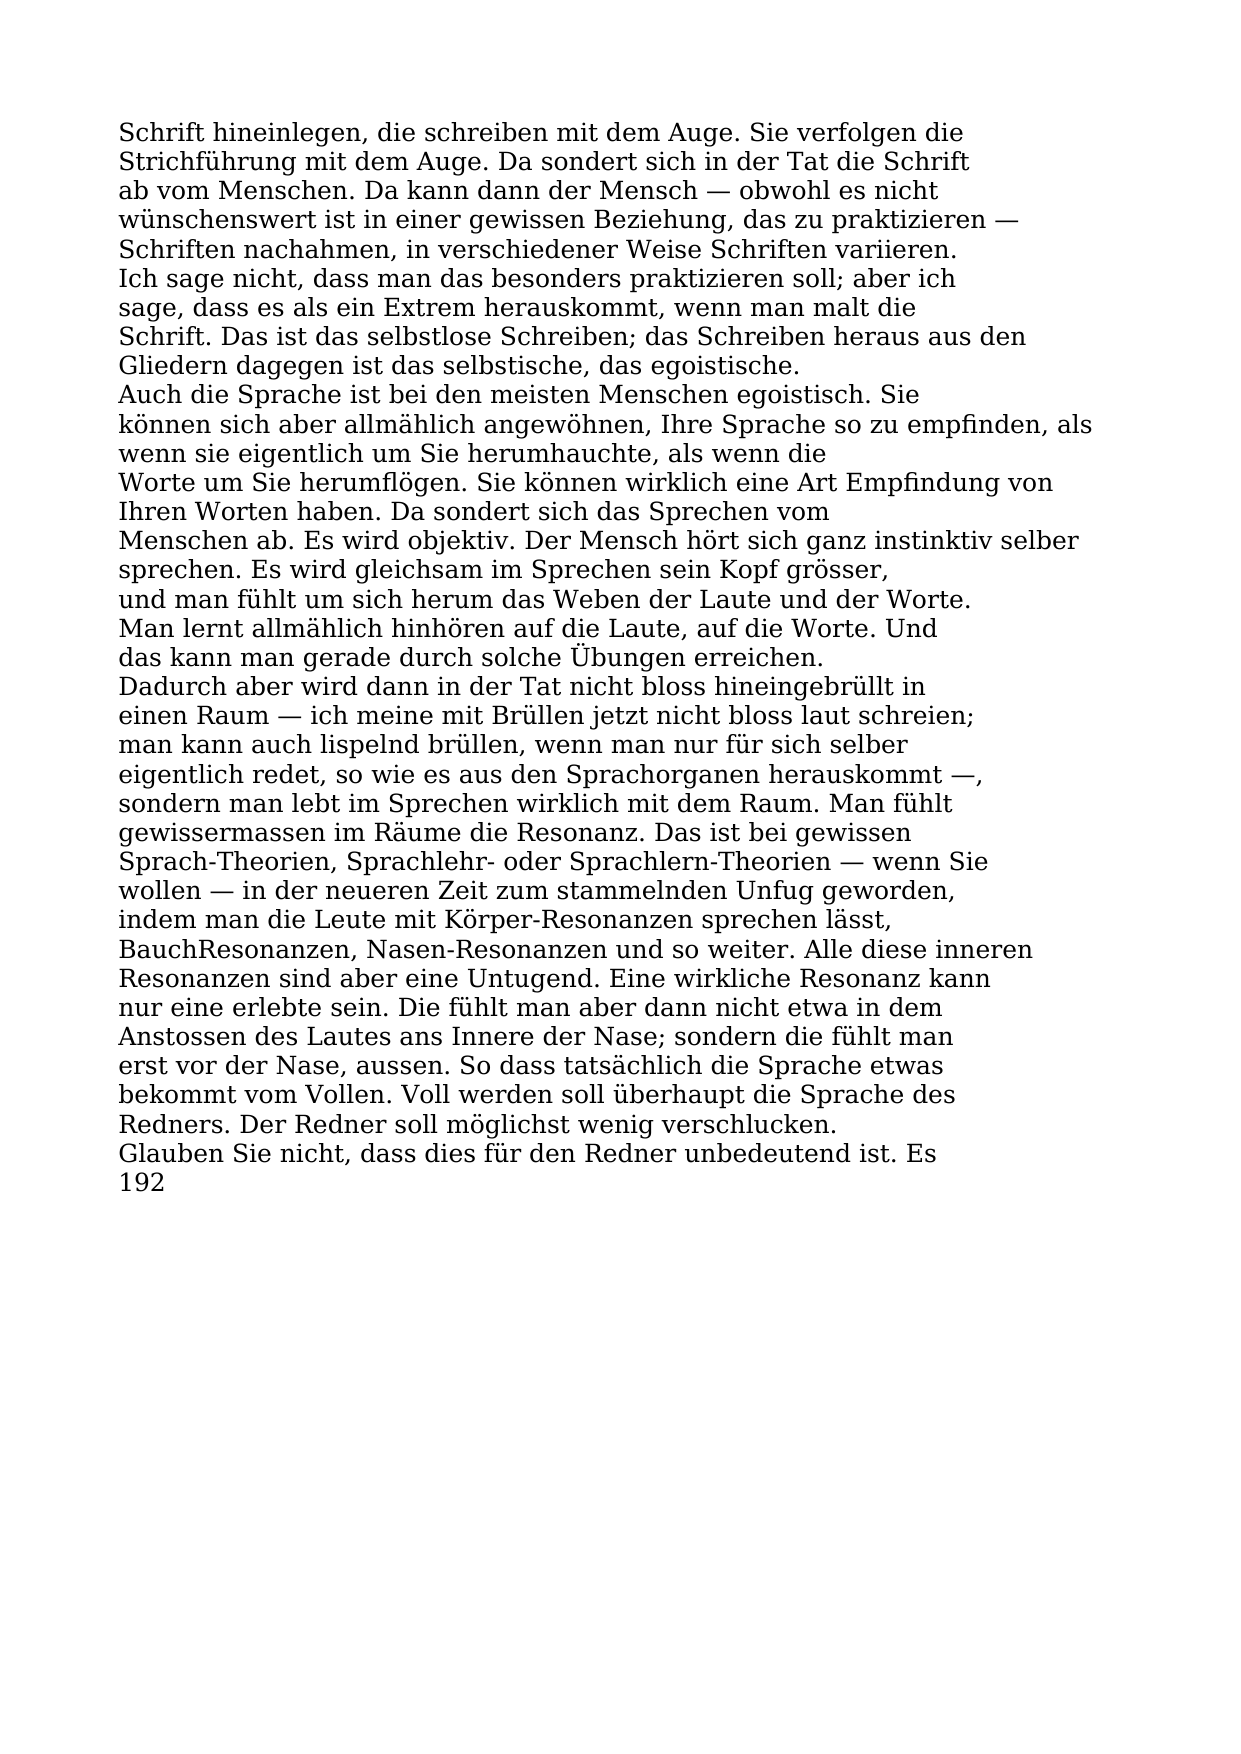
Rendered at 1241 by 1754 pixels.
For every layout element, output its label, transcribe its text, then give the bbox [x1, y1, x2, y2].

text Glauben Sie nicht, dass dies für den Redner unbedeutend ist. Es [118, 1139, 1122, 1168]
text Man lernt allmählich hinhören auf die Laute, auf die Worte. Und [118, 614, 1122, 643]
text nur eine erlebte sein. Die fühlt man aber dann nicht etwa in dem [118, 993, 1122, 1022]
text wünschenswert ist in einer gewissen Beziehung, das zu praktizieren — [118, 206, 1122, 235]
text Schrift. Das ist das selbstlose Schreiben; das Schreiben heraus aus den [118, 322, 1122, 351]
text das kann man gerade durch solche Übungen erreichen. [118, 643, 1122, 672]
text Ich sage nicht, dass man das besonders praktizieren soll; aber ich [118, 264, 1122, 293]
text sage, dass es als ein Extrem herauskommt, wenn man malt die [118, 293, 1122, 322]
text 192 [118, 1168, 1122, 1197]
text bekommt vom Vollen. Voll werden soll überhaupt die Sprache des [118, 1081, 1122, 1110]
text Dadurch aber wird dann in der Tat nicht bloss hineingebrüllt in [118, 672, 1122, 701]
text man kann auch lispelnd brüllen, wenn man nur für sich selber [118, 731, 1122, 760]
text einen Raum — ich meine mit Brüllen jetzt nicht bloss laut schreien; [118, 701, 1122, 731]
text wollen — in der neueren Zeit zum stammelnden Unfug geworden, [118, 876, 1122, 906]
text Redners. Der Redner soll möglichst wenig verschlucken. [118, 1110, 1122, 1139]
text sondern man lebt im Sprechen wirklich mit dem Raum. Man fühlt [118, 789, 1122, 818]
text und man fühlt um sich herum das Weben der Laute und der Worte. [118, 585, 1122, 614]
text eigentlich redet, so wie es aus den Sprachorganen herauskommt —, [118, 760, 1122, 789]
text Menschen ab. Es wird objektiv. Der Mensch hört sich ganz instinktiv selber sprechen. Es wird gleichsam im Sprechen sein Kopf grösser, [118, 526, 1122, 585]
text Resonanzen sind aber eine Untugend. Eine wirkliche Resonanz kann [118, 964, 1122, 993]
text Schrift hineinlegen, die schreiben mit dem Auge. Sie verfolgen die [118, 118, 1122, 147]
text indem man die Leute mit Körper-Resonanzen sprechen lässt, BauchResonanzen, Nasen-Resonanzen und so weiter. Alle diese inneren [118, 906, 1122, 964]
text Strichführung mit dem Auge. Da sondert sich in der Tat die Schrift [118, 147, 1122, 176]
text Anstossen des Lautes ans Innere der Nase; sondern die fühlt man [118, 1022, 1122, 1051]
text Auch die Sprache ist bei den meisten Menschen egoistisch. Sie [118, 381, 1122, 410]
text Gliedern dagegen ist das selbstische, das egoistische. [118, 351, 1122, 381]
text gewissermassen im Räume die Resonanz. Das ist bei gewissen [118, 818, 1122, 847]
text ab vom Menschen. Da kann dann der Mensch — obwohl es nicht [118, 176, 1122, 206]
text erst vor der Nase, aussen. So dass tatsächlich die Sprache etwas [118, 1051, 1122, 1081]
text Worte um Sie herumflögen. Sie können wirklich eine Art Empfindung von Ihren Worten haben. Da sondert sich das Sprechen vom [118, 468, 1122, 526]
text können sich aber allmählich angewöhnen, Ihre Sprache so zu empfinden, als wenn sie eigentlich um Sie herumhauchte, als wenn die [118, 410, 1122, 468]
text Schriften nachahmen, in verschiedener Weise Schriften variieren. [118, 235, 1122, 264]
text Sprach-Theorien, Sprachlehr- oder Sprachlern-Theorien — wenn Sie [118, 847, 1122, 876]
